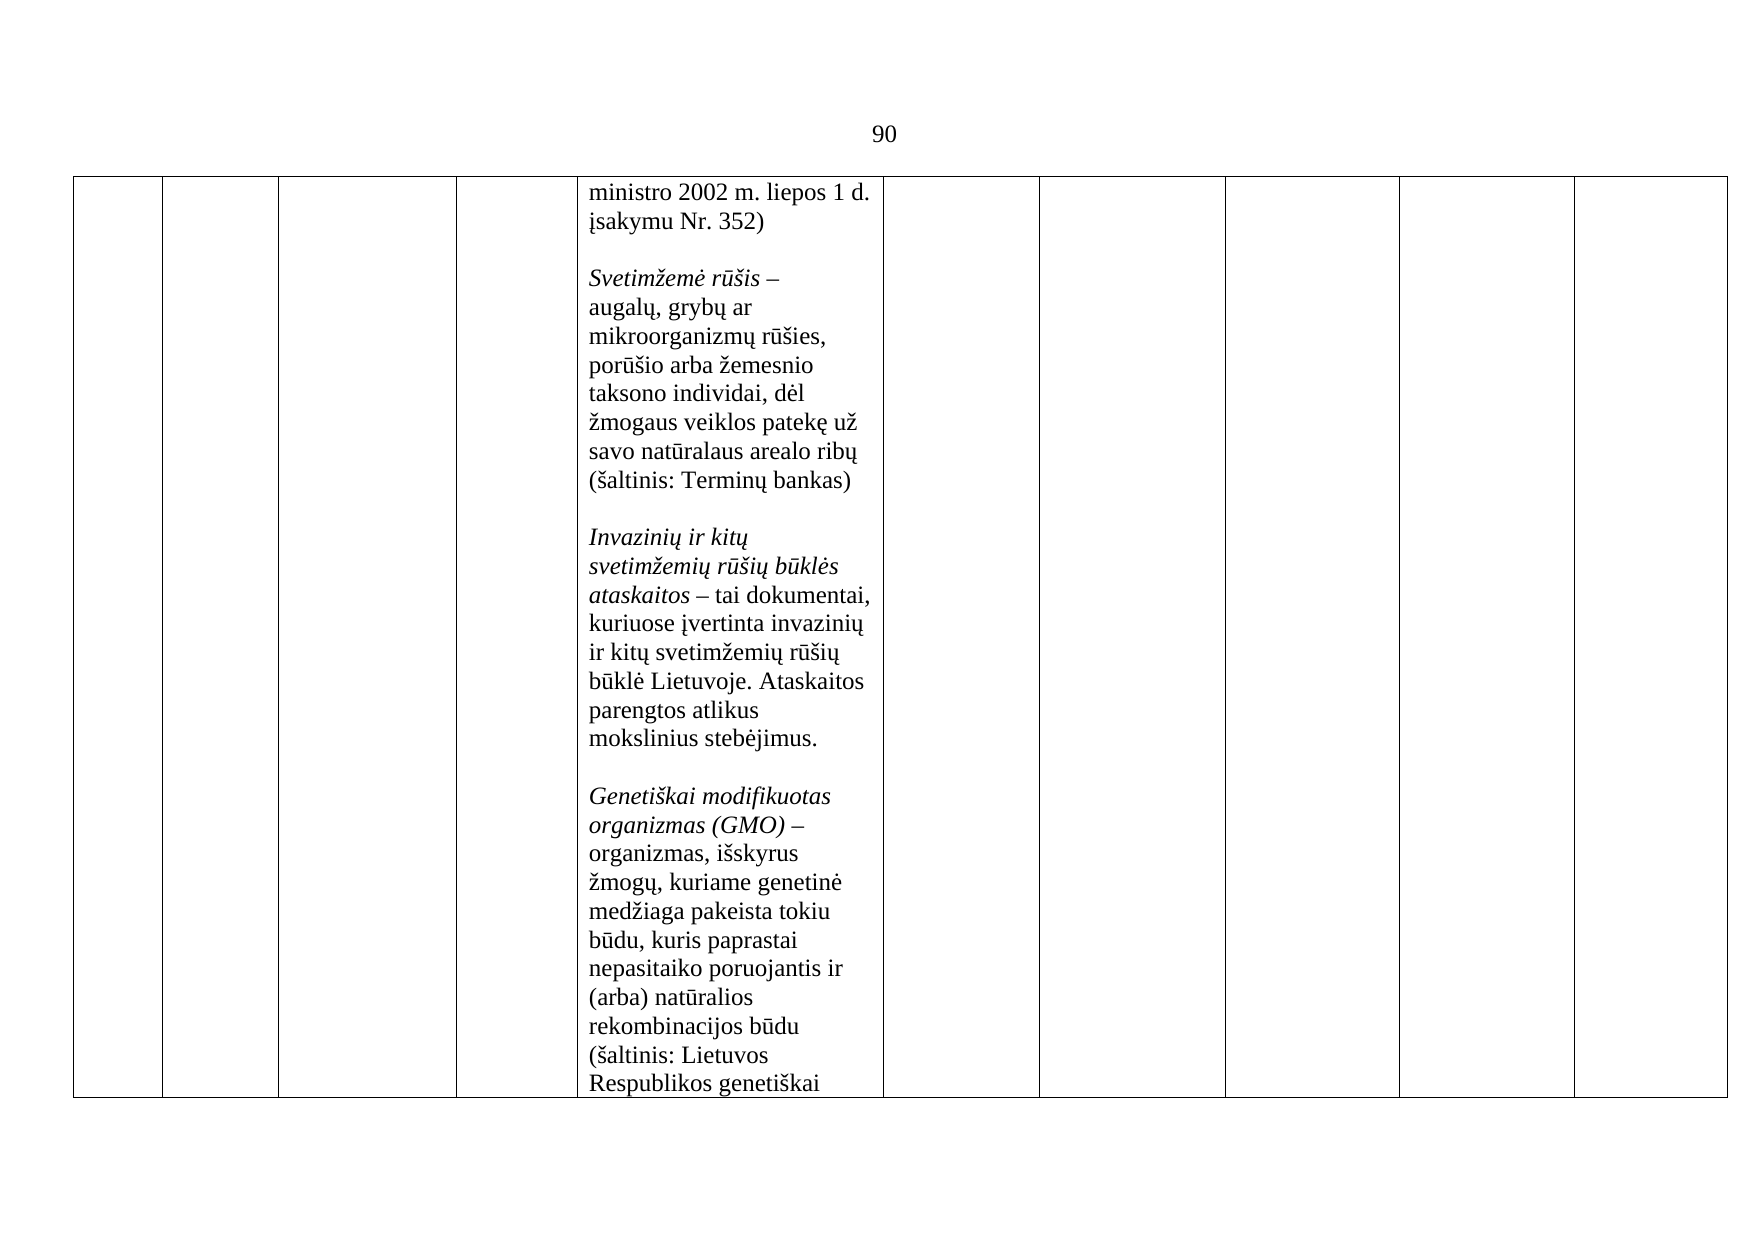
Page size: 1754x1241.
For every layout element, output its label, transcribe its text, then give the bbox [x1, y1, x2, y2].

table_cell [1040, 177, 1225, 1097]
table_cell [74, 177, 162, 1097]
table_cell [1226, 177, 1399, 1097]
table_cell [884, 177, 1039, 1097]
table_cell [163, 177, 278, 1097]
table_cell [1400, 177, 1574, 1097]
table_cell [457, 177, 577, 1097]
table_cell [279, 177, 456, 1097]
table_cell [1575, 177, 1727, 1097]
table_cell ministro 2002 m. liepos 1 d. įsakymu Nr. 352) Svetimžemė rūšis – augalų, grybų ar mikroorganizmų rūšies, porūšio arba žemesnio taksono individai, dėl žmogaus veiklos patekę už savo natūralaus arealo ribų (šaltinis: Terminų bankas) Invazinių ir kitų svetimžemių rūšių būklės ataskaitos – tai dokumentai, kuriuose įvertinta invazinių ir kitų svetimžemių rūšių būklė Lietuvoje. Ataskaitos parengtos atlikus mokslinius stebėjimus. Genetiškai modifikuotas organizmas (GMO) – organizmas, išskyrus žmogų, kuriame genetinė medžiaga pakeista tokiu būdu, kuris paprastai nepasitaiko poruojantis ir (arba) natūralios rekombinacijos būdu (šaltinis: Lietuvos Respublikos genetiškai [578, 177, 883, 1097]
